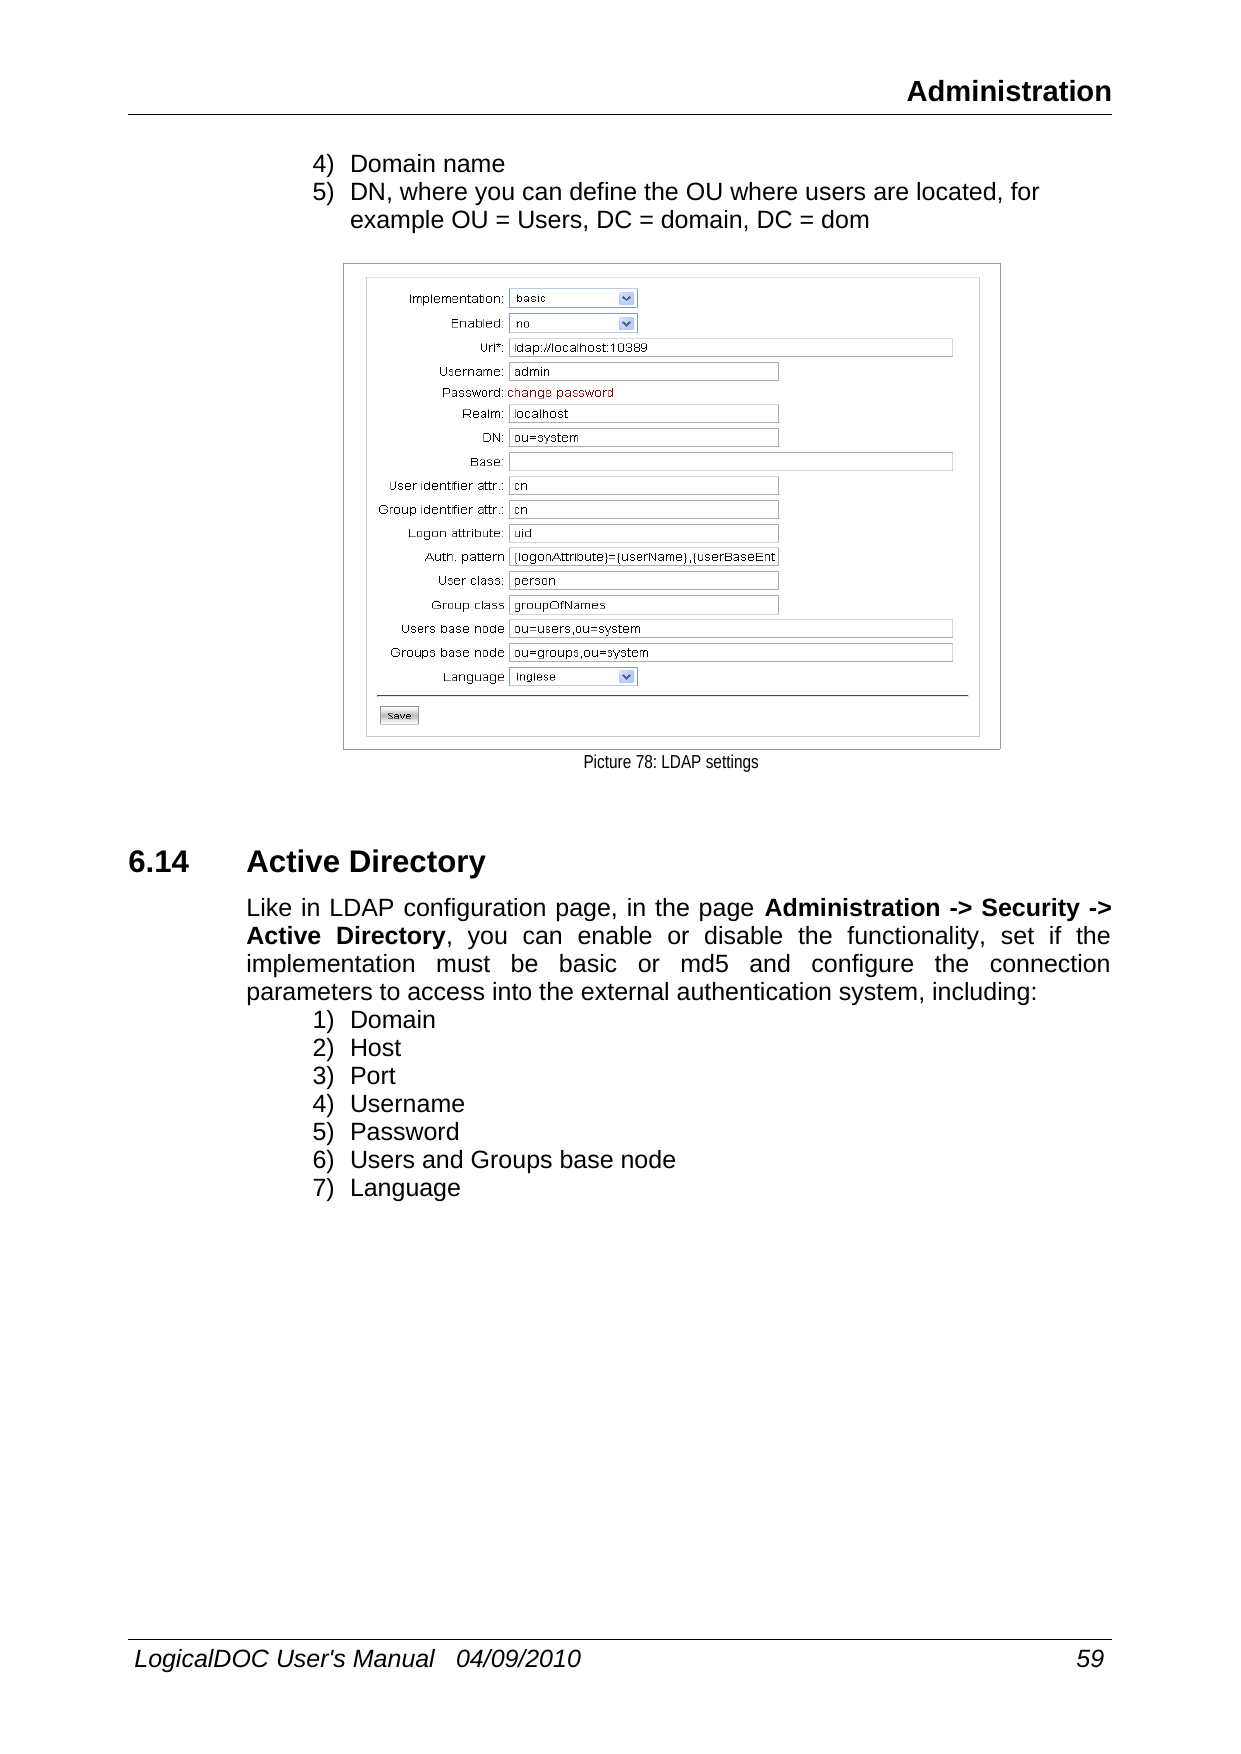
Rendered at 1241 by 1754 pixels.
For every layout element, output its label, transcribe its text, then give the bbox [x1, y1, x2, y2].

list Password [312, 1117, 1112, 1145]
list Username [312, 1089, 1112, 1117]
list Host [312, 1034, 1112, 1062]
text Picture 78: LDAP settings [342, 749, 999, 771]
list Port [312, 1062, 1112, 1089]
list Domain name [312, 150, 1112, 178]
list Users and Groups base node [312, 1145, 1112, 1173]
list Domain [312, 1006, 1112, 1034]
text Like in LDAP configuration page, in the page Administration -> Security -> Active Directory, you can enable or disable the functionality, set if the implementation must be basic or md5 and configure the connection parameters to access into the external authentication system, including: [246, 894, 1112, 1006]
list DN, where you can define the OU where users are located, for [312, 178, 1112, 206]
picture [359, 272, 984, 741]
subtitle Active Directory [128, 844, 1112, 879]
text example OU = Users, DC = domain, DC = dom [350, 206, 1112, 234]
list Language [312, 1173, 1112, 1201]
